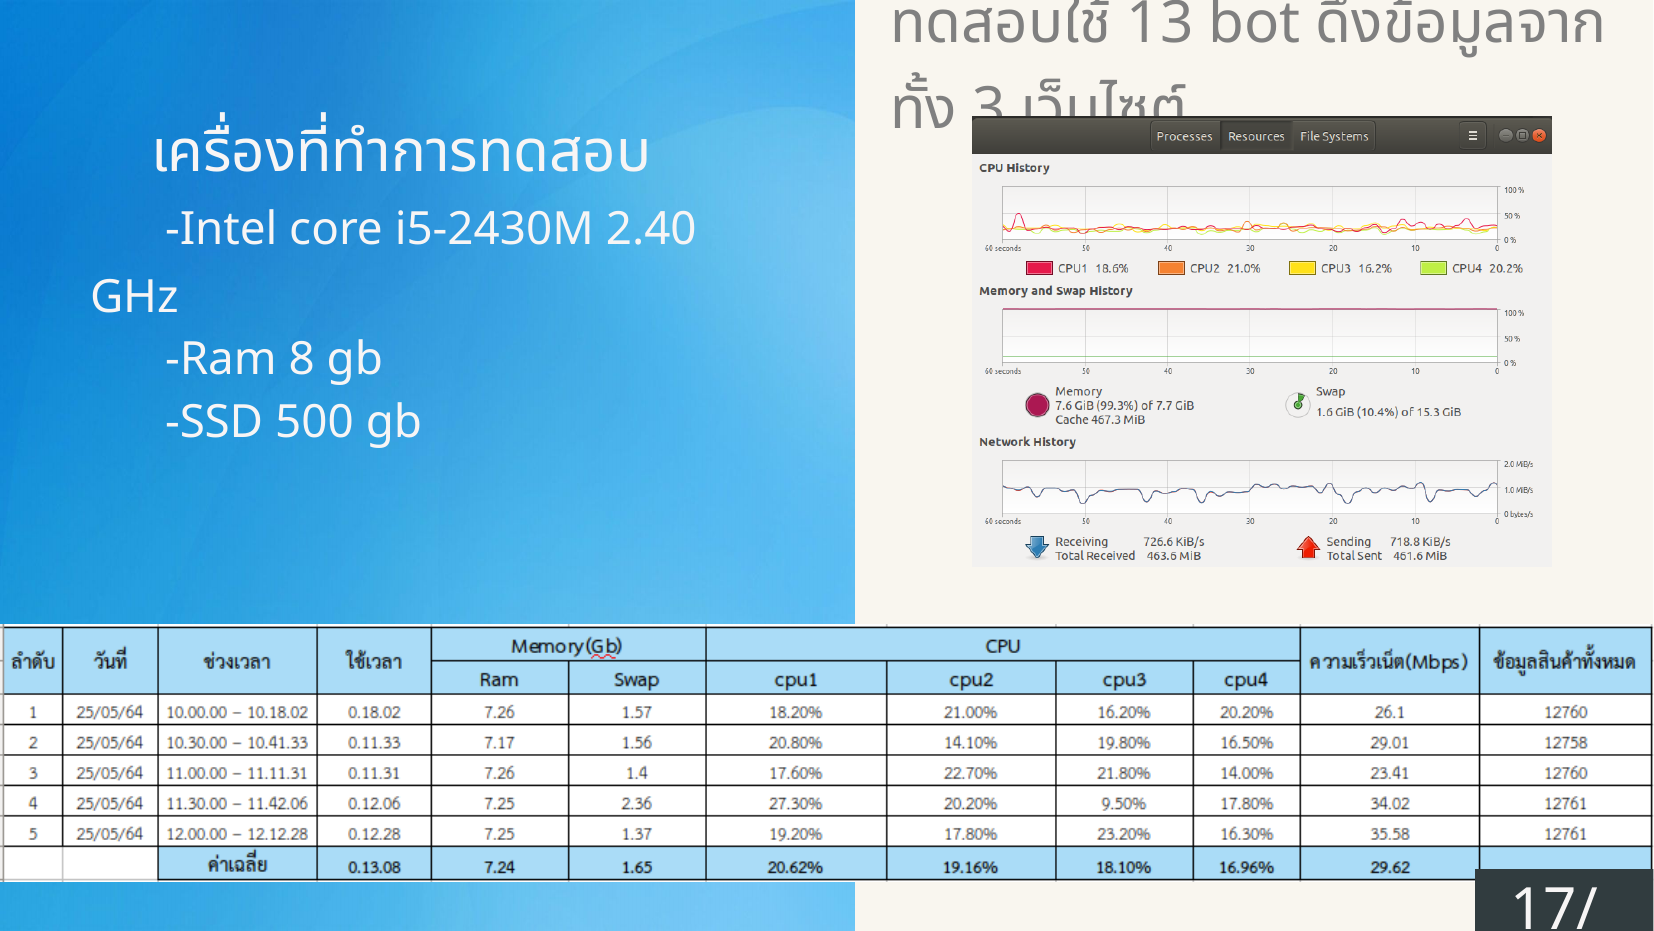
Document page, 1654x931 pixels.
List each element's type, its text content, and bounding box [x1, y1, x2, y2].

title เครื่องที่ทำการทดสอบ -Intel core i5-2430M 2.40 GHz -Ram 8 gb -SSD 500 gb [90, 135, 796, 436]
title ทดสอบใช้ 13 bot ดึงข้อมูลจากทั้ง 3 เว็บไซต์ [889, 0, 1654, 144]
text_box 17/30 [1495, 860, 1636, 931]
picture [0, 0, 1654, 931]
